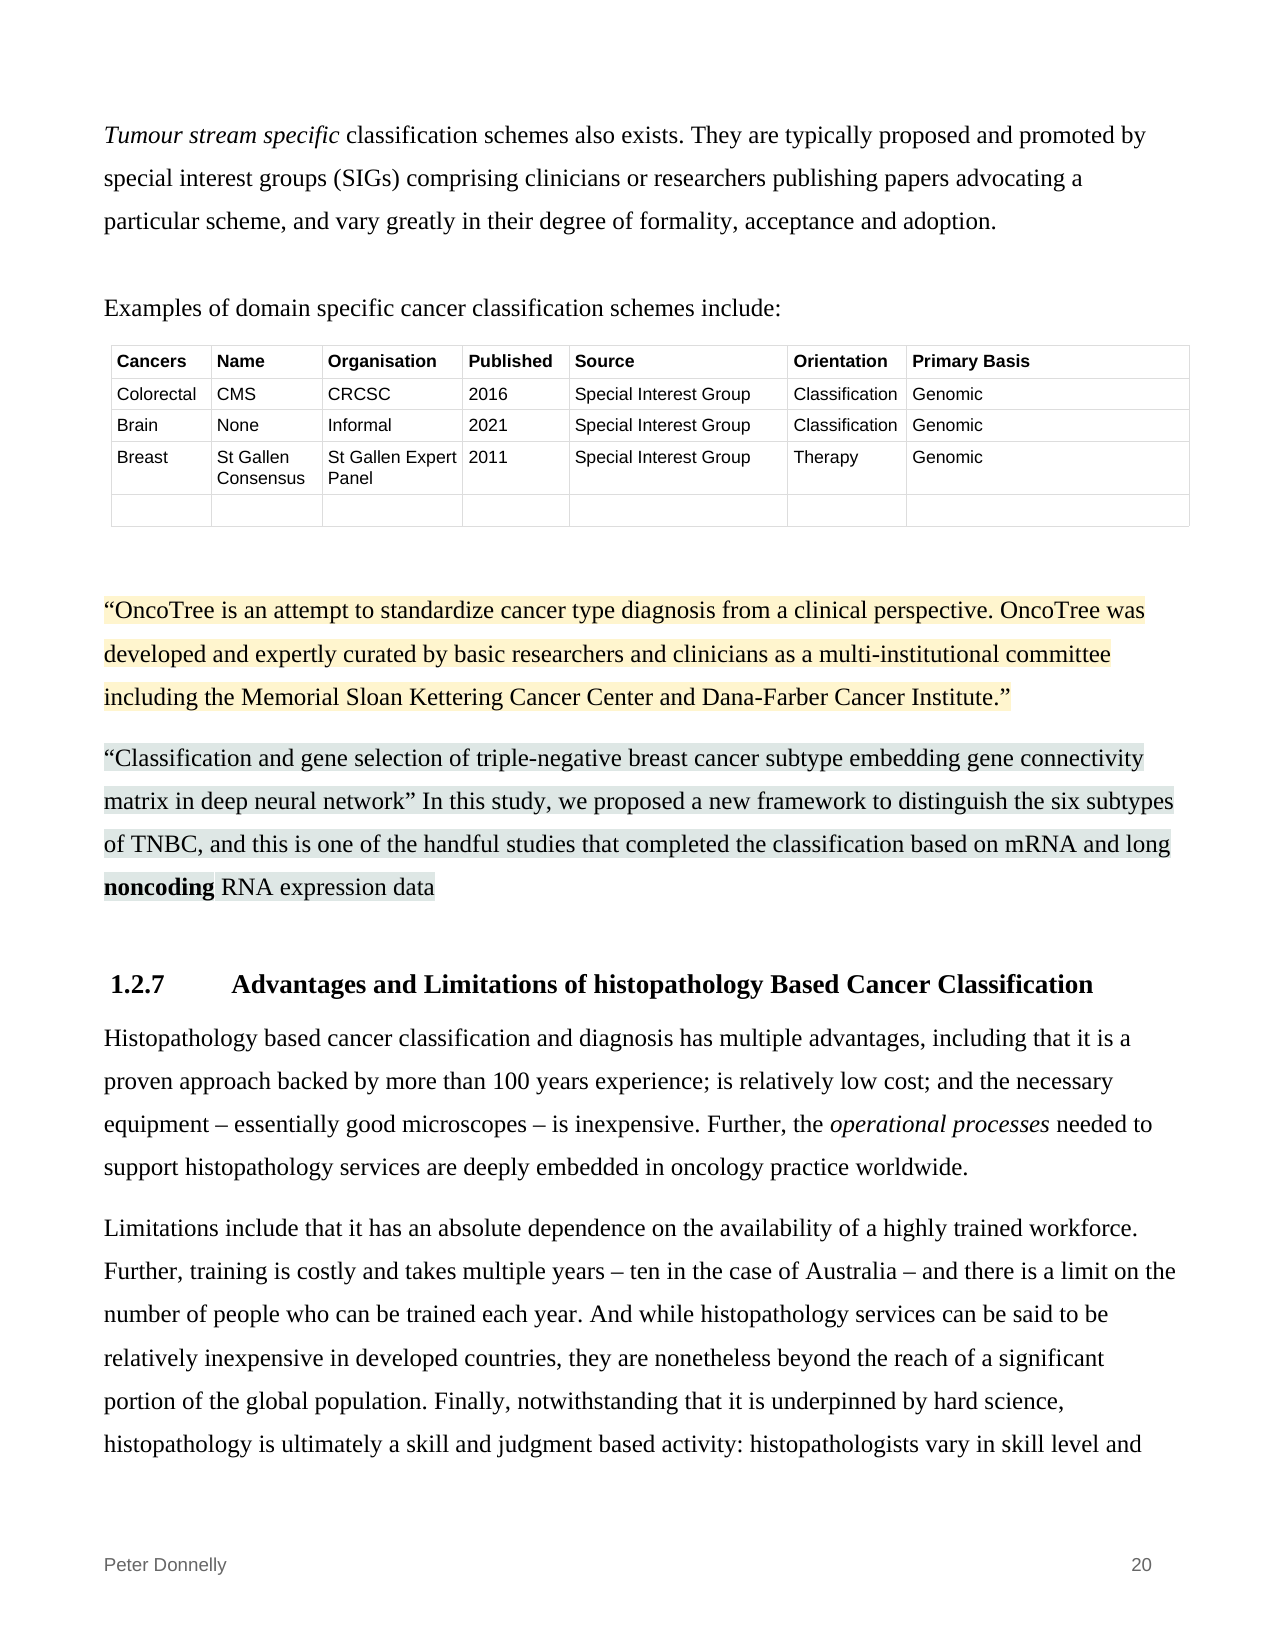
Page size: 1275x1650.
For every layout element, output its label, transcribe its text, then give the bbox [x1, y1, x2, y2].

table_header Orientation [788, 346, 906, 377]
table_cell [463, 495, 569, 526]
table_header Primary Basis [907, 346, 1189, 377]
table_cell None [212, 410, 322, 441]
table_cell Breast [112, 442, 211, 494]
text Limitations include that it has an absolute dependence on the availability of a highly trained workforce. Further, training is costly and takes multiple years – ten in the case of Australia – and there is a limit on the number of people who can be trained each year. And while histopathology services can be said to be relatively inexpensive in developed countries, they are nonetheless beyond the reach of a significant portion of the global population. Finally, notwithstanding that it is underpinned by hard science, histopathology is ultimately a skill and judgment based activity: histopathologists vary in skill level and [103, 1213, 1181, 1458]
table_cell Informal [323, 410, 462, 441]
table_header Name [212, 346, 322, 377]
text Tumour stream specific classification schemes also exists. They are typically proposed and promoted by special interest groups (SIGs) comprising clinicians or researchers publishing papers advocating a particular scheme, and vary greatly in their degree of formality, acceptance and adoption. [103, 120, 1181, 235]
table_cell Genomic [907, 442, 1189, 494]
table_cell [570, 495, 787, 526]
table_cell [112, 495, 211, 526]
table_cell [323, 495, 462, 526]
text Histopathology based cancer classification and diagnosis has multiple advantages, including that it is a proven approach backed by more than 100 years experience; is relatively low cost; and the necessary equipment – essentially good microscopes – is inexpensive. Further, the operational processes needed to support histopathology services are deeply embedded in oncology practice worldwide. [103, 1023, 1181, 1181]
table_cell Therapy [788, 442, 906, 494]
table_cell Colorectal [112, 379, 211, 409]
table_header Cancers [112, 346, 211, 377]
table_cell Genomic [907, 379, 1189, 409]
table_cell 2011 [463, 442, 569, 494]
text “OncoTree is an attempt to standardize cancer type diagnosis from a clinical perspective. OncoTree was developed and expertly curated by basic researchers and clinicians as a multi-institutional committee including the Memorial Sloan Kettering Cancer Center and Dana-Farber Cancer Institute.” [103, 596, 1181, 711]
table_header Published [463, 346, 569, 377]
table_header Organisation [323, 346, 462, 377]
table_cell [212, 495, 322, 526]
subtitle Advantages and Limitations of histopathology Based Cancer Classification [103, 968, 1181, 999]
table_cell 2016 [463, 379, 569, 409]
table_cell Special Interest Group [570, 442, 787, 494]
table_cell CMS [212, 379, 322, 409]
table_cell Classification [788, 410, 906, 441]
table_cell Special Interest Group [570, 410, 787, 441]
table_cell [907, 495, 1189, 526]
table_cell St Gallen Consensus [212, 442, 322, 494]
text Examples of domain specific cancer classification schemes include: [103, 293, 1181, 322]
table_header Source [570, 346, 787, 377]
table_cell 2021 [463, 410, 569, 441]
table_cell Classification [788, 379, 906, 409]
table_cell [788, 495, 906, 526]
table_cell Genomic [907, 410, 1189, 441]
text “Classification and gene selection of triple-negative breast cancer subtype embedding gene connectivity matrix in deep neural network” In this study, we proposed a new framework to distinguish the six subtypes of TNBC, and this is one of the handful studies that completed the classification based on mRNA and long noncoding RNA expression data [103, 743, 1181, 901]
table_cell Brain [112, 410, 211, 441]
table_cell CRCSC [323, 379, 462, 409]
table_cell St Gallen Expert Panel [323, 442, 462, 494]
table_cell Special Interest Group [570, 379, 787, 409]
